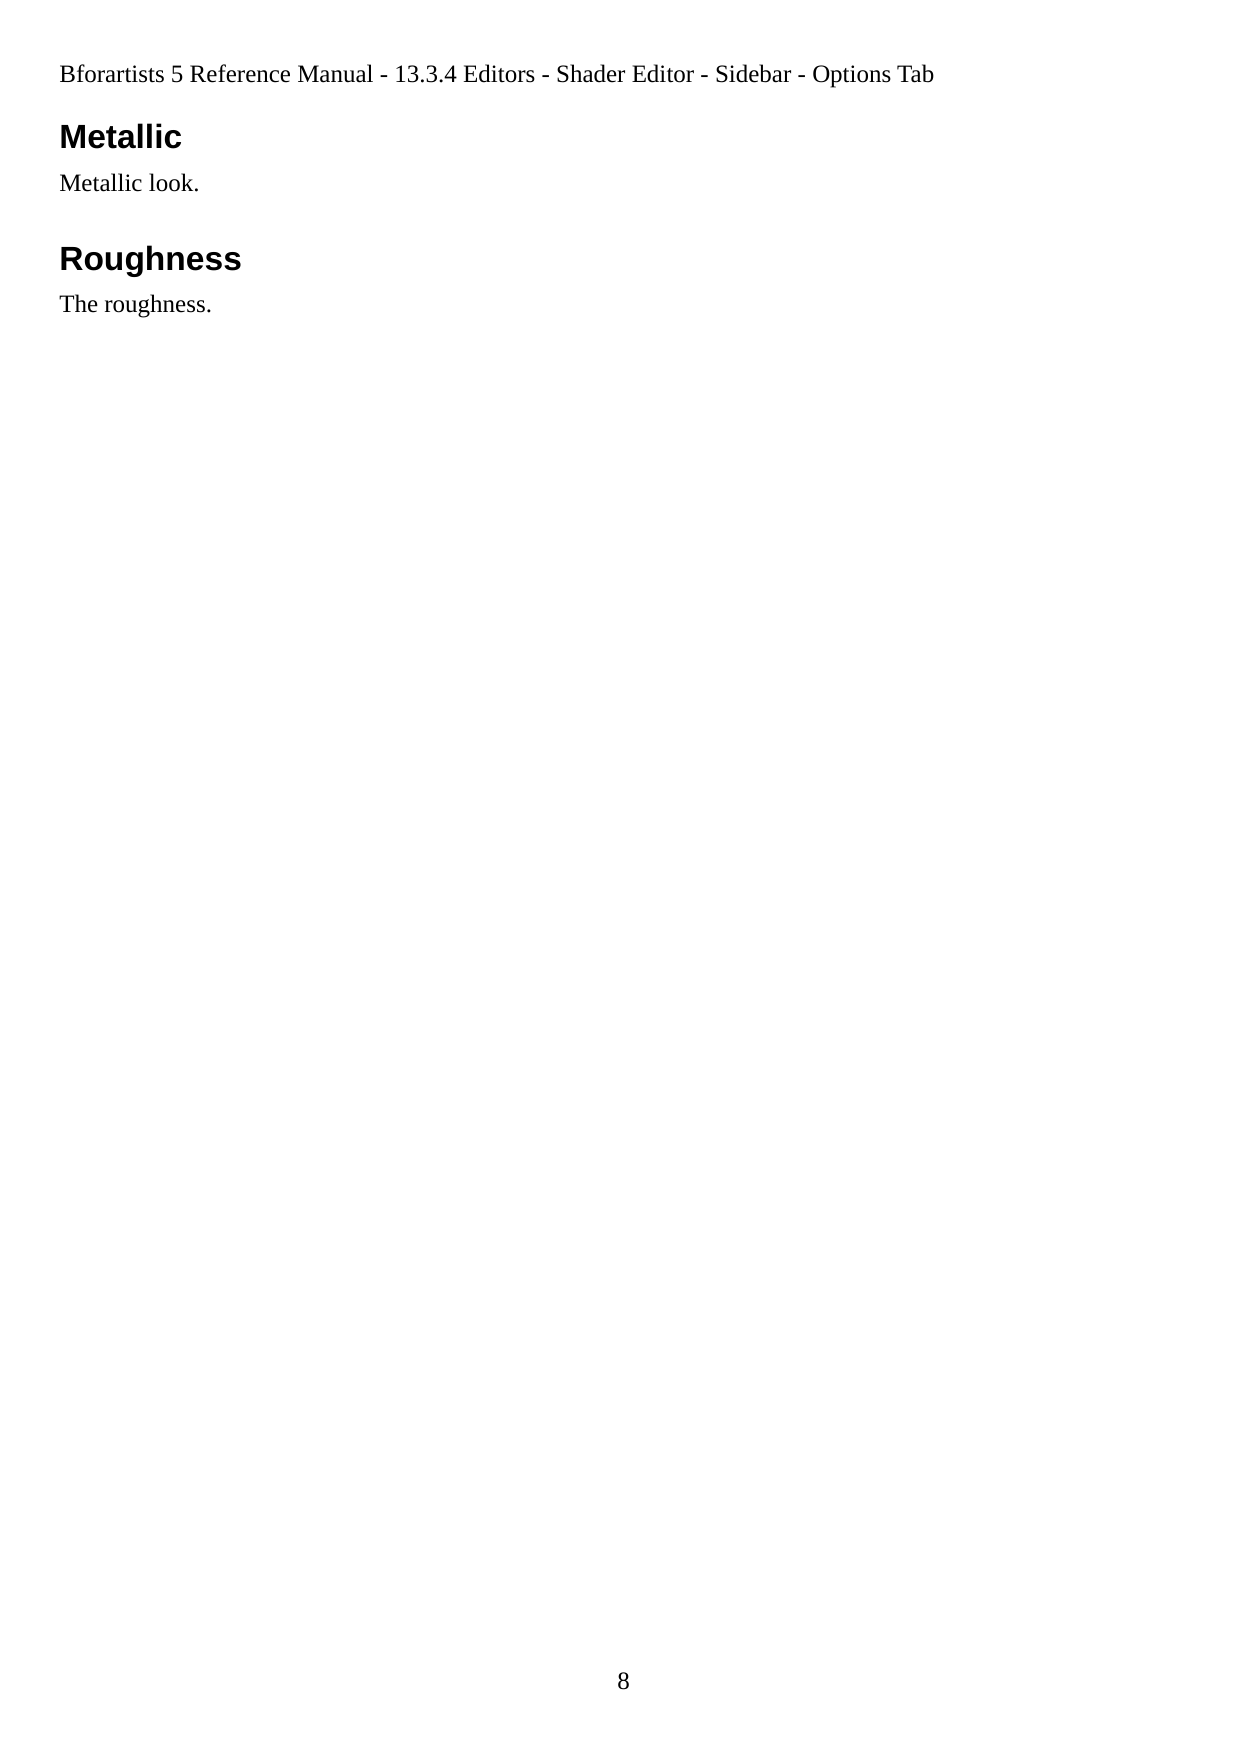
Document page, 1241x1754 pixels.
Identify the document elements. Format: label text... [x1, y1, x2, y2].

subtitle Roughness [59, 238, 1181, 277]
text Metallic look. [59, 168, 1181, 197]
text The roughness. [59, 289, 1181, 318]
subtitle Metallic [59, 117, 1181, 156]
